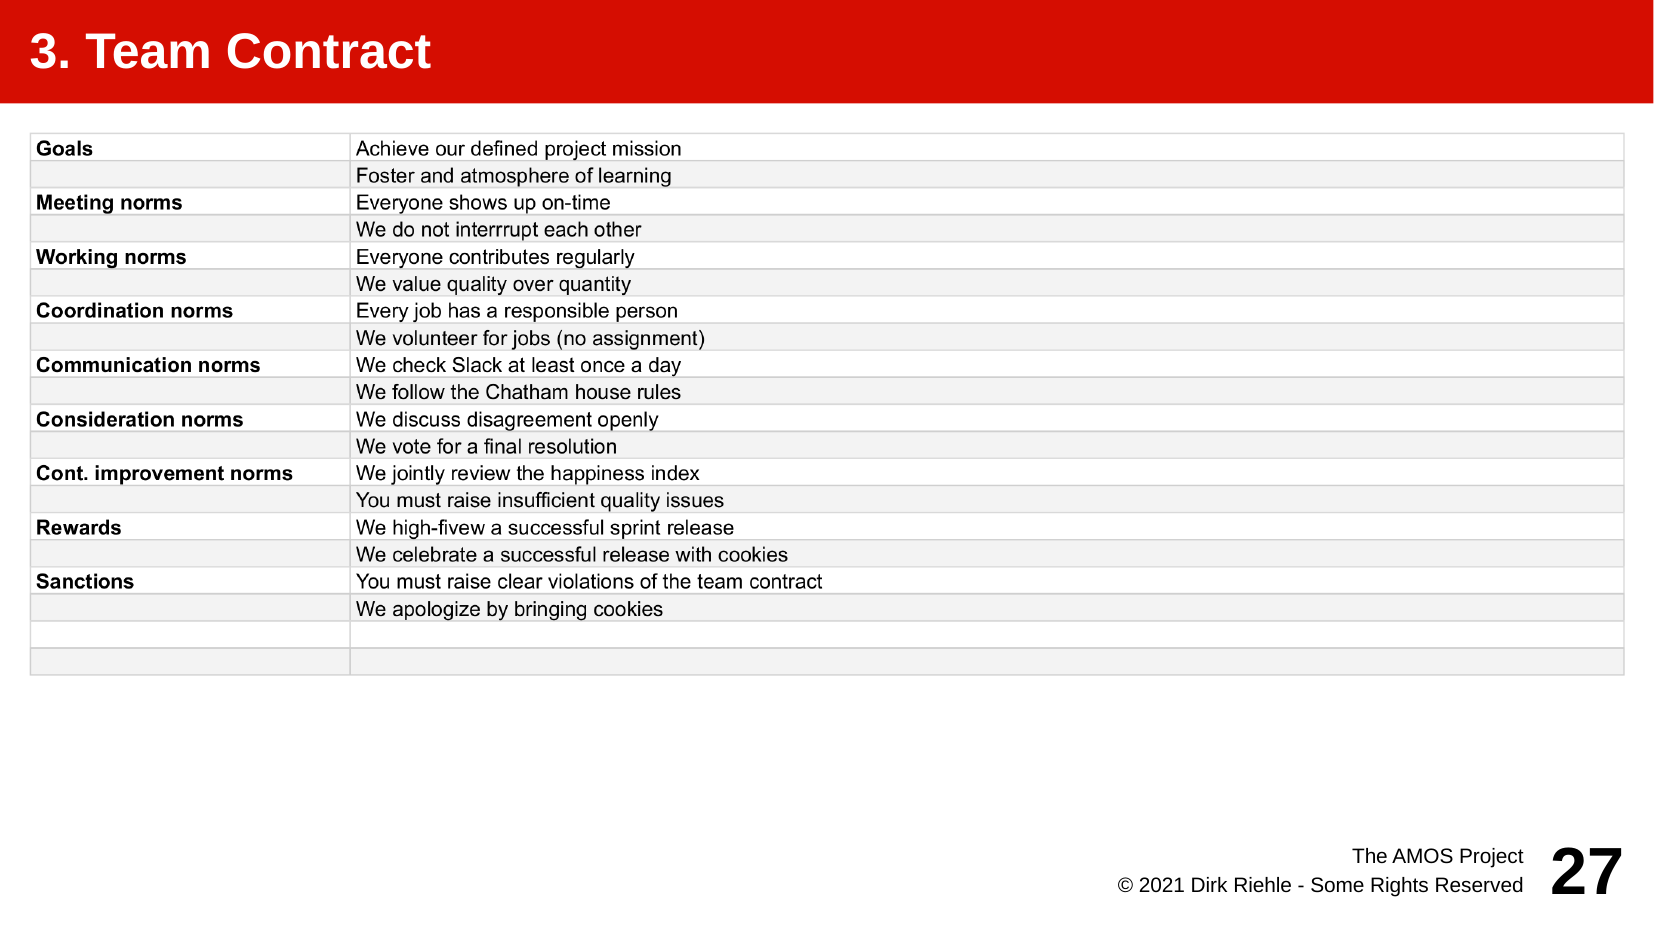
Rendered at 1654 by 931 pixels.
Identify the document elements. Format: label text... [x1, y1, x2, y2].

picture [29, 132, 1625, 676]
title 3. Team Contract [0, 0, 1654, 104]
